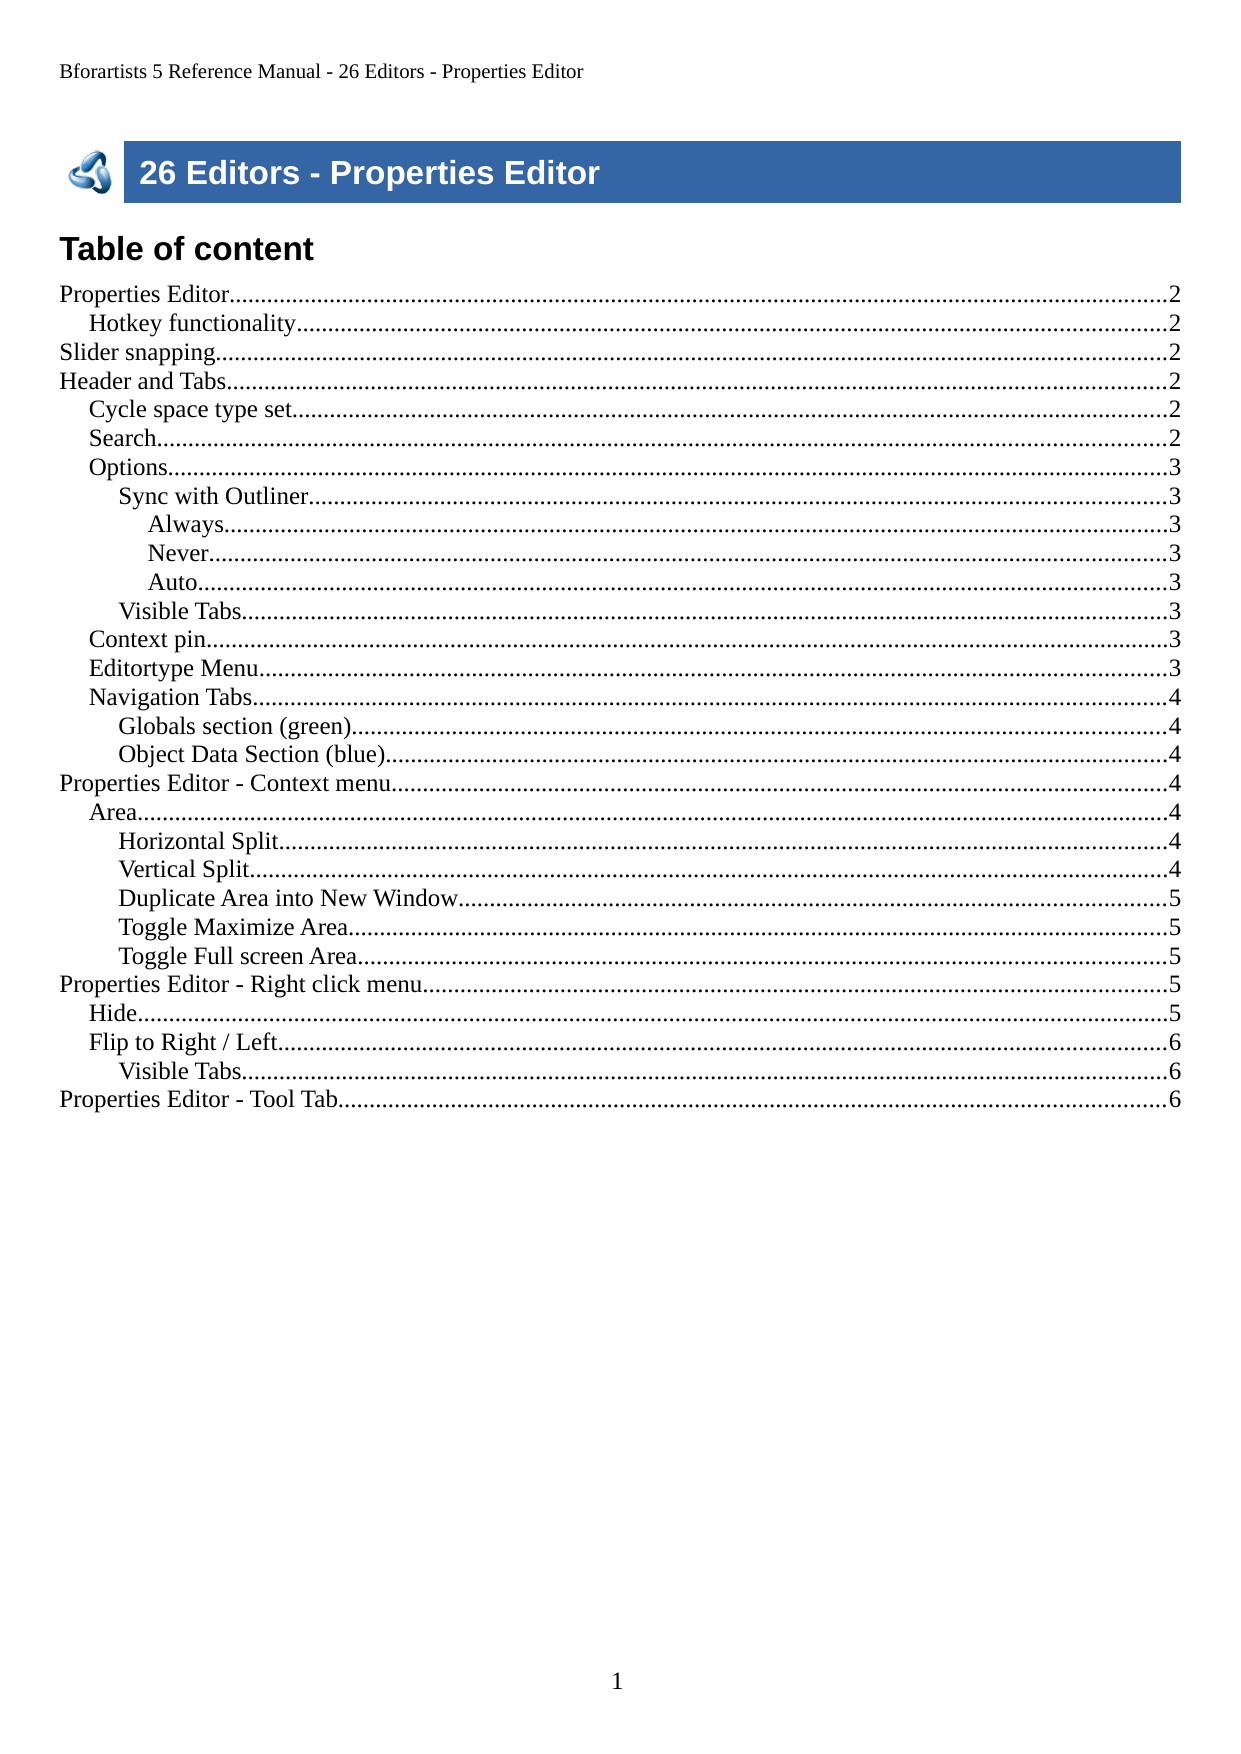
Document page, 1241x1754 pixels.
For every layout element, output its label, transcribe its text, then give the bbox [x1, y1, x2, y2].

text Context pin 3 [88, 624, 1181, 653]
text Sync with Outliner 3 [118, 481, 1181, 509]
text Globals section (green) 4 [118, 711, 1181, 739]
text Options 3 [88, 452, 1181, 481]
text Properties Editor 2 [59, 279, 1181, 308]
text Object Data Section (blue) 4 [118, 739, 1181, 768]
text Toggle Maximize Area 5 [118, 912, 1181, 941]
text Visible Tabs 3 [118, 596, 1181, 624]
text Properties Editor - Tool Tab 6 [59, 1084, 1181, 1113]
text Hotkey functionality 2 [88, 308, 1181, 337]
text Toggle Full screen Area 5 [118, 941, 1181, 969]
text Always 3 [147, 509, 1181, 538]
text Properties Editor - Right click menu 5 [59, 969, 1181, 998]
text Header and Tabs 2 [59, 366, 1181, 394]
text Visible Tabs 6 [118, 1056, 1181, 1084]
text Auto 3 [147, 567, 1181, 596]
text Vertical Split 4 [118, 854, 1181, 883]
text Cycle space type set 2 [88, 394, 1181, 423]
text Flip to Right / Left 6 [88, 1027, 1181, 1056]
text Editortype Menu 3 [88, 653, 1181, 682]
subtitle Table of content [59, 228, 1181, 267]
table_header [59, 141, 124, 203]
picture [65, 147, 114, 197]
text Slider snapping 2 [59, 337, 1181, 366]
text Area 4 [88, 797, 1181, 826]
text Properties Editor - Context menu 4 [59, 768, 1181, 797]
text Duplicate Area into New Window 5 [118, 883, 1181, 912]
text Never 3 [147, 538, 1181, 567]
table_header 26 Editors - Properties Editor [124, 141, 1181, 203]
text Search 2 [88, 423, 1181, 452]
text Navigation Tabs 4 [88, 682, 1181, 711]
text Horizontal Split 4 [118, 826, 1181, 854]
text Hide 5 [88, 998, 1181, 1027]
